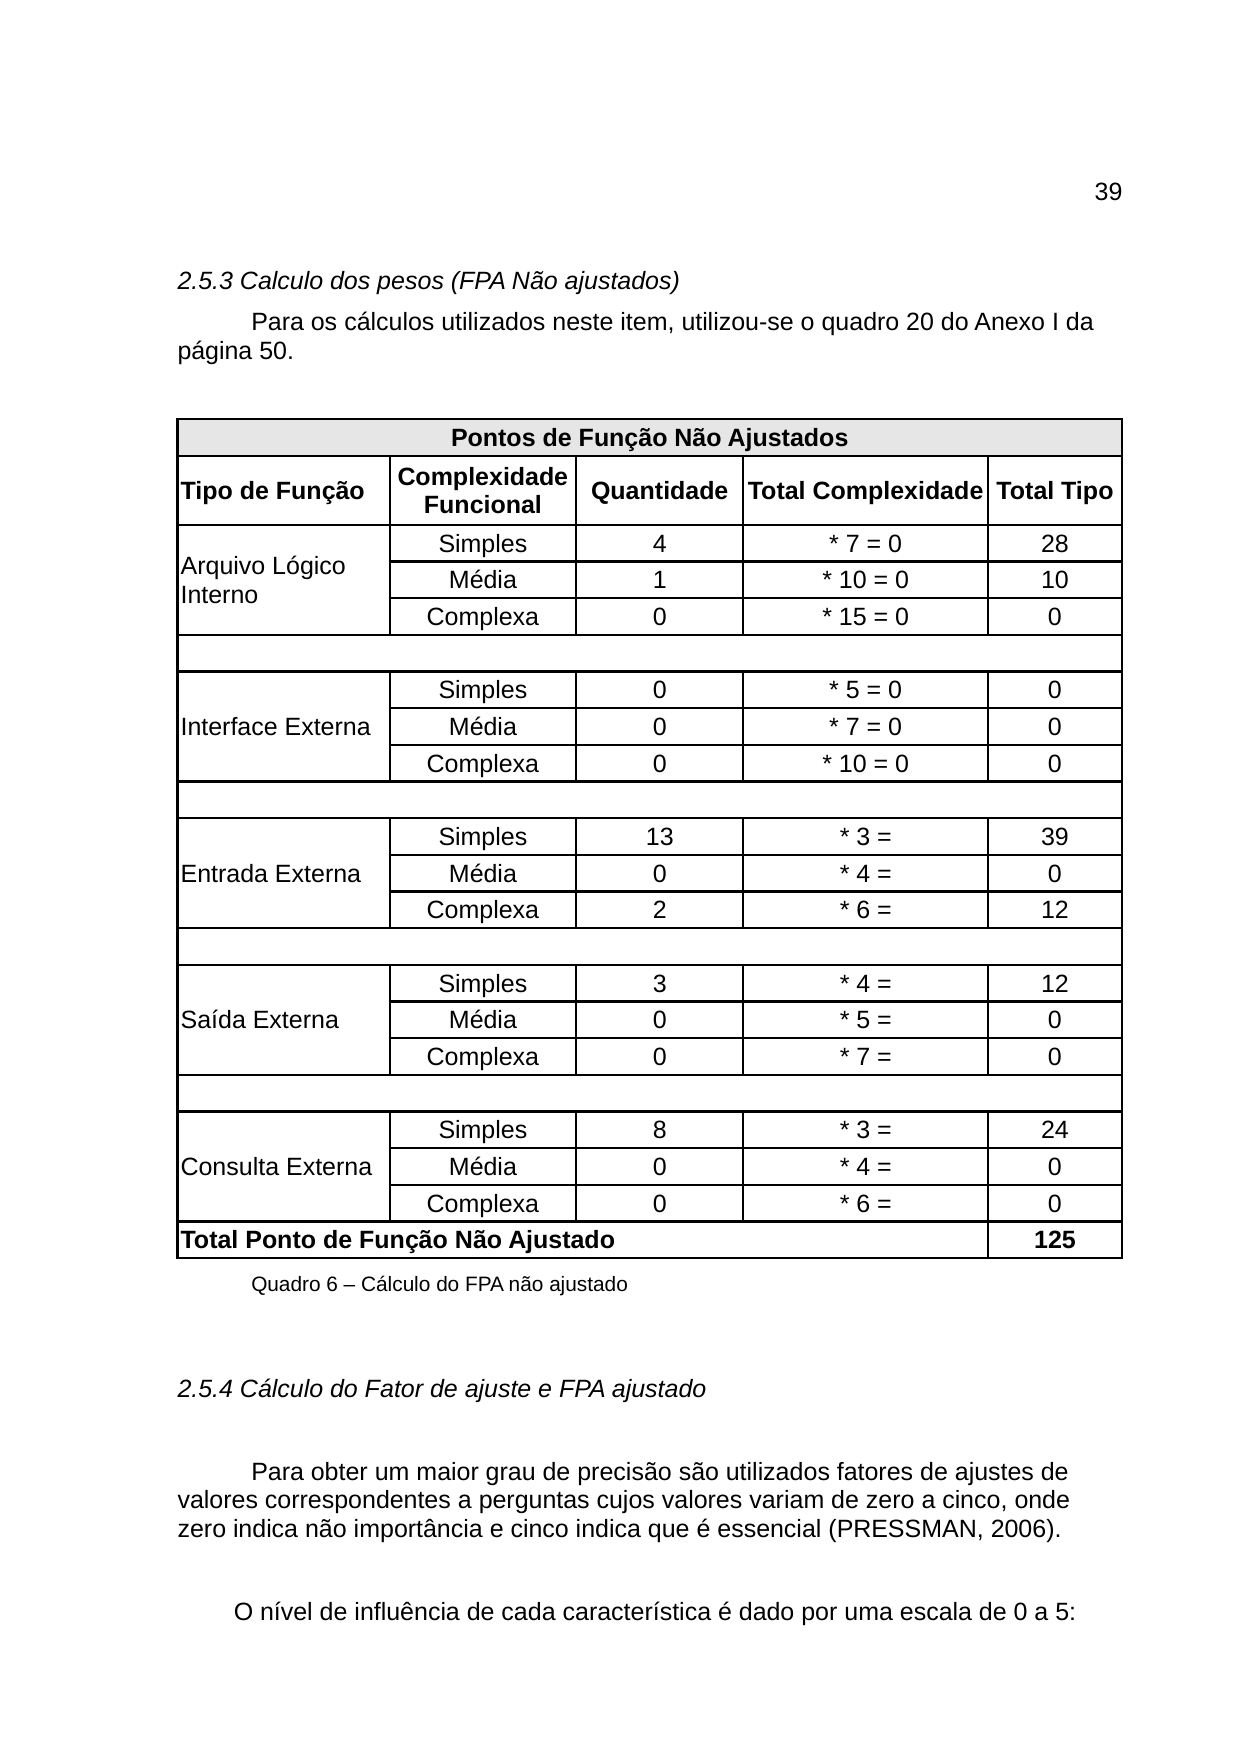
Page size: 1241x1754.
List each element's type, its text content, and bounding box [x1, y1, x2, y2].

table_cell 0 [577, 599, 742, 634]
table_cell [179, 636, 1121, 670]
table_cell 0 [989, 1003, 1121, 1037]
table_cell 13 [577, 819, 742, 854]
table_cell 0 [577, 856, 742, 890]
table_cell 0 [577, 1039, 742, 1074]
table_cell 3 [577, 966, 742, 1000]
subtitle 2.5.3 Calculo dos pesos (FPA Não ajustados) [177, 266, 1122, 294]
table_cell * 7 = 0 [744, 709, 987, 744]
table_cell * 6 = [744, 893, 987, 927]
table_cell Média [391, 1003, 575, 1037]
table_cell [179, 783, 1121, 817]
table_cell * 7 = [744, 1039, 987, 1074]
table_cell 39 [989, 819, 1121, 854]
table_cell 0 [989, 673, 1121, 707]
table_cell Simples [391, 673, 575, 707]
table_cell Total Ponto de Função Não Ajustado [179, 1223, 987, 1257]
table_cell Complexa [391, 893, 575, 927]
table_cell 0 [577, 1149, 742, 1184]
table_cell 0 [989, 856, 1121, 890]
table_cell * 10 = 0 [744, 746, 987, 780]
table_cell 12 [989, 966, 1121, 1000]
table_cell 0 [989, 709, 1121, 744]
table_cell 4 [577, 526, 742, 560]
table_cell 0 [989, 1039, 1121, 1074]
table_cell Simples [391, 819, 575, 854]
table_cell Quantidade [577, 457, 742, 524]
table_cell * 15 = 0 [744, 599, 987, 634]
table_cell Média [391, 856, 575, 890]
table_cell 0 [577, 673, 742, 707]
table_cell * 4 = [744, 1149, 987, 1184]
table_cell * 7 = 0 [744, 526, 987, 560]
table_cell Complexidade Funcional [391, 457, 575, 524]
table_cell 0 [577, 1186, 742, 1220]
table_cell Simples [391, 1113, 575, 1147]
table_cell Saída Externa [179, 966, 389, 1074]
text Para os cálculos utilizados neste item, utilizou-se o quadro 20 do Anexo I da página 50. [177, 307, 1122, 364]
table_cell 10 [989, 563, 1121, 597]
table_cell 1 [577, 563, 742, 597]
table_cell 2 [577, 893, 742, 927]
text Quadro 6 – Cálculo do FPA não ajustado [177, 1272, 1122, 1296]
table_cell 0 [989, 1149, 1121, 1184]
table_cell Média [391, 1149, 575, 1184]
table_cell * 5 = 0 [744, 673, 987, 707]
table_cell Consulta Externa [179, 1113, 389, 1220]
table_cell 0 [989, 599, 1121, 634]
table_cell 24 [989, 1113, 1121, 1147]
table_cell Total Complexidade [744, 457, 987, 524]
table_cell Tipo de Função [179, 457, 389, 524]
table_cell * 4 = [744, 856, 987, 890]
table_cell 0 [989, 1186, 1121, 1220]
table_cell 8 [577, 1113, 742, 1147]
table_cell 12 [989, 893, 1121, 927]
table_cell 0 [577, 709, 742, 744]
table_cell * 3 = [744, 1113, 987, 1147]
table_cell [179, 929, 1121, 964]
table_cell * 10 = 0 [744, 563, 987, 597]
table_cell Média [391, 563, 575, 597]
table_cell Complexa [391, 746, 575, 780]
table_cell Complexa [391, 599, 575, 634]
table_cell 125 [989, 1223, 1121, 1257]
text O nível de influência de cada característica é dado por uma escala de 0 a 5: [233, 1597, 1122, 1626]
subtitle 2.5.4 Cálculo do Fator de ajuste e FPA ajustado [177, 1374, 1122, 1403]
table_cell [179, 1076, 1121, 1110]
table_cell Arquivo Lógico Interno [179, 526, 389, 634]
table_cell * 3 = [744, 819, 987, 854]
table_cell * 4 = [744, 966, 987, 1000]
table_cell 0 [577, 746, 742, 780]
table_cell Complexa [391, 1039, 575, 1074]
table_cell Total Tipo [989, 457, 1121, 524]
table_cell 28 [989, 526, 1121, 560]
table_cell * 6 = [744, 1186, 987, 1220]
table_cell Simples [391, 966, 575, 1000]
table_cell Entrada Externa [179, 819, 389, 927]
table_cell 0 [577, 1003, 742, 1037]
table_cell Interface Externa [179, 673, 389, 780]
table_cell Complexa [391, 1186, 575, 1220]
table_cell 0 [989, 746, 1121, 780]
table_cell * 5 = [744, 1003, 987, 1037]
table_cell Simples [391, 526, 575, 560]
text Para obter um maior grau de precisão são utilizados fatores de ajustes de valores correspondentes a perguntas cujos valores variam de zero a cinco, onde zero indica não importância e cinco indica que é essencial (PRESSMAN, 2006). [177, 1457, 1122, 1543]
table_cell Média [391, 709, 575, 744]
table_header Pontos de Função Não Ajustados [179, 420, 1121, 455]
